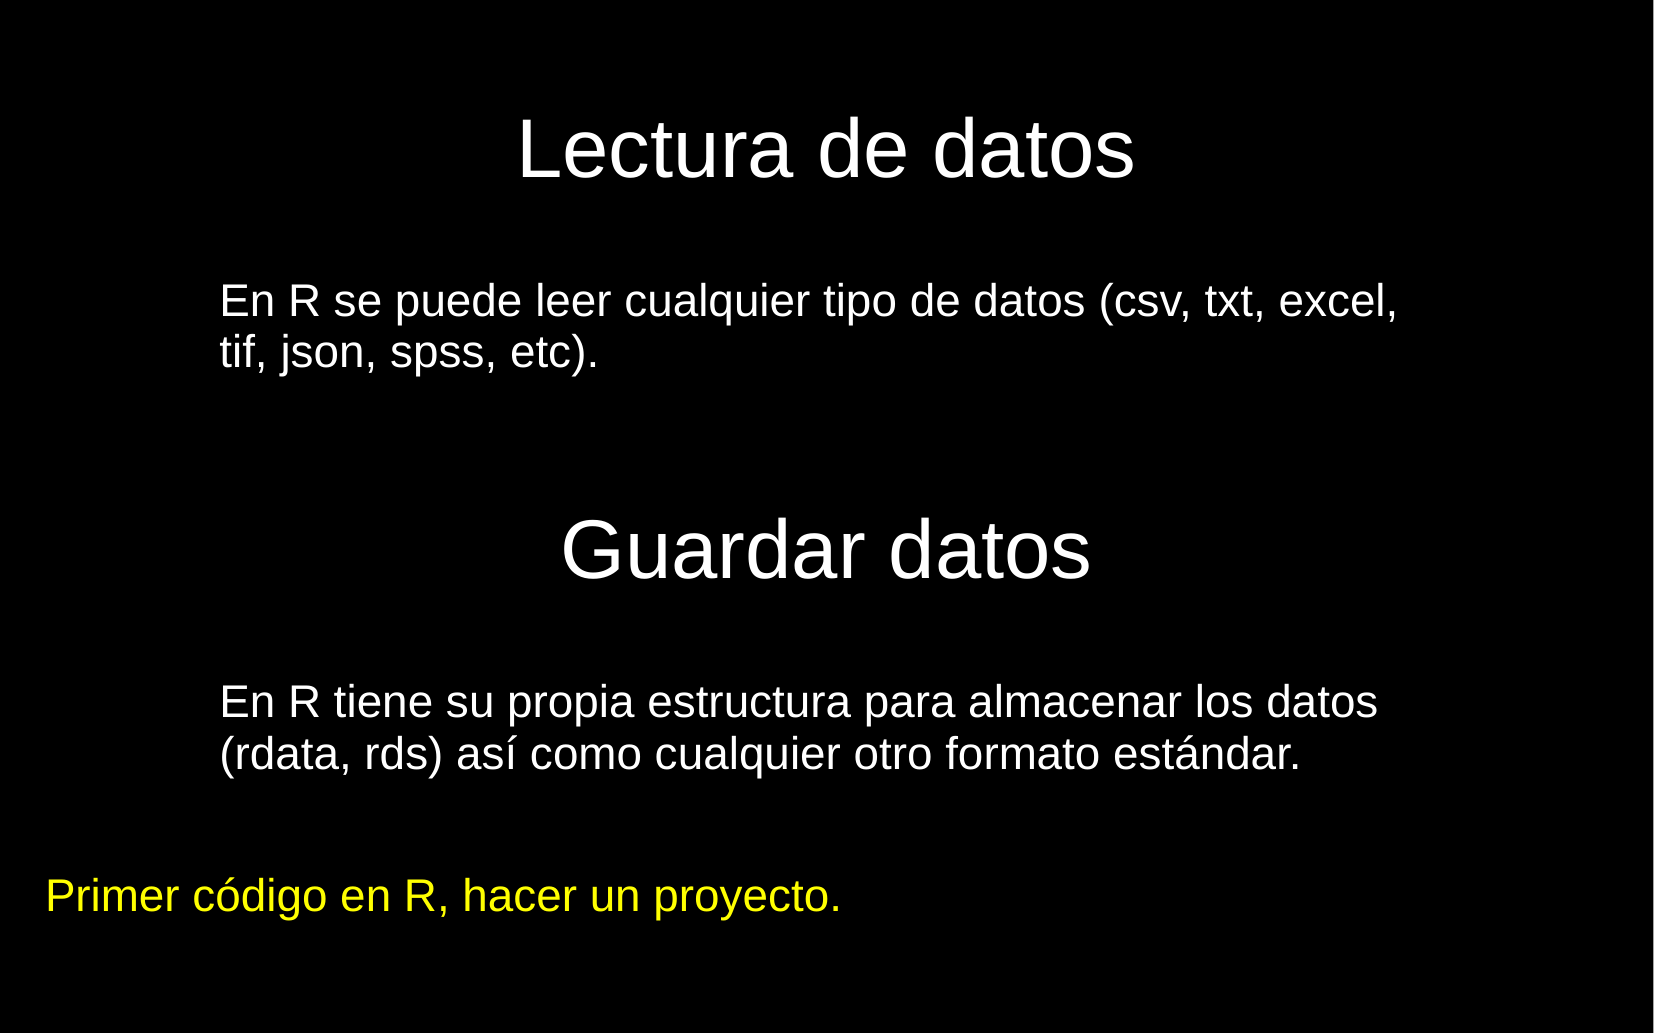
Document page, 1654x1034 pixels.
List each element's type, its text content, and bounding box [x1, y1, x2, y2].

title Lectura de datos [82, 35, 1571, 263]
title En R tiene su propia estructura para almacenar los datos (rdata, rds) así como cualquier otro formato estándar. [219, 625, 1435, 882]
title En R se puede leer cualquier tipo de datos (csv, txt, excel, tif, json, spss, etc). [219, 223, 1435, 436]
title Guardar datos [82, 436, 1571, 664]
title Primer código en R, hacer un proyecto. [45, 870, 1261, 974]
